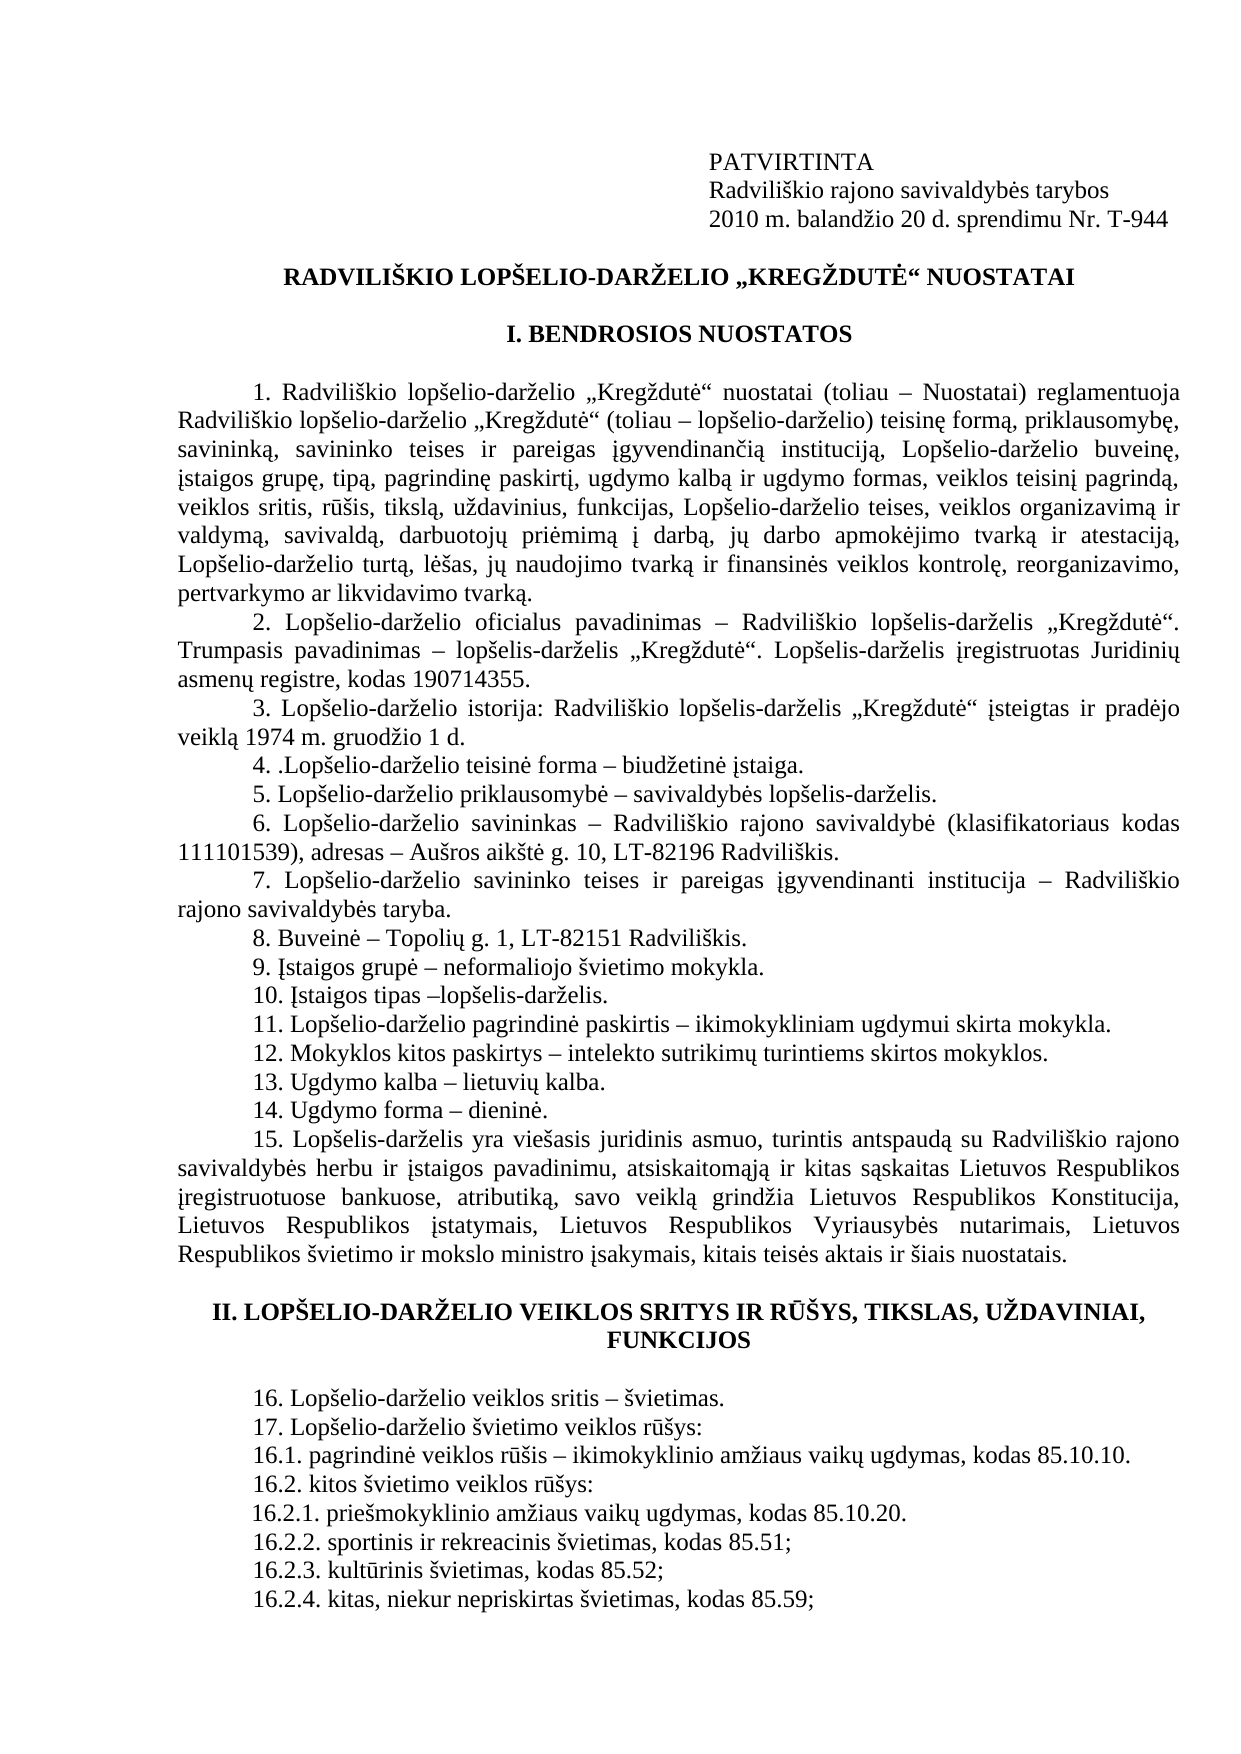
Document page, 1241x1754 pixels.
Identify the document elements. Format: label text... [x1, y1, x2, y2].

text 16.2.3. kultūrinis švietimas, kodas 85.52; [177, 1556, 1181, 1584]
text 3. Lopšelio-darželio istorija: Radviliškio lopšelis-darželis „Kregždutė“ įsteigtas ir pradėjo veiklą 1974 m. gruodžio 1 d. [177, 693, 1181, 751]
text I. BENDROSIOS NUOSTATOS [177, 319, 1181, 348]
text 16.2.4. kitas, niekur nepriskirtas švietimas, kodas 85.59; [177, 1584, 1181, 1613]
text 10. Įstaigos tipas –lopšelis-darželis. [177, 981, 1181, 1009]
text 1. Radviliškio lopšelio-darželio „Kregždutė“ nuostatai (toliau – Nuostatai) reglamentuoja Radviliškio lopšelio-darželio „Kregždutė“ (toliau – lopšelio-darželio) teisinę formą, priklausomybę, savininką, savininko teises ir pareigas įgyvendinančią instituciją, Lopšelio-darželio buveinę, įstaigos grupę, tipą, pagrindinę paskirtį, ugdymo kalbą ir ugdymo formas, veiklos teisinį pagrindą, veiklos sritis, rūšis, tikslą, uždavinius, funkcijas, Lopšelio-darželio teises, veiklos organizavimą ir valdymą, savivaldą, darbuotojų priėmimą į darbą, jų darbo apmokėjimo tvarką ir atestaciją, Lopšelio-darželio turtą, lėšas, jų naudojimo tvarką ir finansinės veiklos kontrolę, reorganizavimo, pertvarkymo ar likvidavimo tvarką. [177, 377, 1181, 607]
text 5. Lopšelio-darželio priklausomybė – savivaldybės lopšelis-darželis. [177, 779, 1181, 808]
text 16.2.1. priešmokyklinio amžiaus vaikų ugdymas, kodas 85.10.20. [177, 1498, 1181, 1527]
text 14. Ugdymo forma – dieninė. [177, 1096, 1181, 1124]
text 13. Ugdymo kalba – lietuvių kalba. [177, 1067, 1181, 1096]
text 12. Mokyklos kitos paskirtys – intelekto sutrikimų turintiems skirtos mokyklos. [177, 1038, 1181, 1067]
text II. LOPŠELIO-DARŽELIO VEIKLOS SRITYS IR RŪŠYS, TIKSLAS, UŽDAVINIAI, FUNKCIJOS [177, 1297, 1181, 1354]
text 4. .Lopšelio-darželio teisinė forma – biudžetinė įstaiga. [177, 751, 1181, 779]
text 15. Lopšelis-darželis yra viešasis juridinis asmuo, turintis antspaudą su Radviliškio rajono savivaldybės herbu ir įstaigos pavadinimu, atsiskaitomąją ir kitas sąskaitas Lietuvos Respublikos įregistruotuose bankuose, atributiką, savo veiklą grindžia Lietuvos Respublikos Konstitucija, Lietuvos Respublikos įstatymais, Lietuvos Respublikos Vyriausybės nutarimais, Lietuvos Respublikos švietimo ir mokslo ministro įsakymais, kitais teisės aktais ir šiais nuostatais. [177, 1124, 1181, 1268]
text 2010 m. balandžio 20 d. sprendimu Nr. T-944 [709, 204, 1181, 233]
text 16.1. pagrindinė veiklos rūšis – ikimokyklinio amžiaus vaikų ugdymas, kodas 85.10.10. [252, 1441, 1181, 1469]
text 16. Lopšelio-darželio veiklos sritis – švietimas. [177, 1383, 1181, 1412]
text 17. Lopšelio-darželio švietimo veiklos rūšys: [177, 1412, 1181, 1441]
text 2. Lopšelio-darželio oficialus pavadinimas – Radviliškio lopšelis-darželis „Kregždutė“. Trumpasis pavadinimas – lopšelis-darželis „Kregždutė“. Lopšelis-darželis įregistruotas Juridinių asmenų registre, kodas 190714355. [177, 607, 1181, 693]
text 8. Buveinė – Topolių g. 1, LT-82151 Radviliškis. [177, 923, 1181, 952]
text RADVILIŠKIO LOPŠELIO-DARŽELIO „KREGŽDUTĖ“ NUOSTATAI [177, 262, 1181, 291]
text 16.2.2. sportinis ir rekreacinis švietimas, kodas 85.51; [177, 1527, 1181, 1556]
text 6. Lopšelio-darželio savininkas – Radviliškio rajono savivaldybė (klasifikatoriaus kodas 111101539), adresas – Aušros aikštė g. 10, LT-82196 Radviliškis. [177, 808, 1181, 866]
text 11. Lopšelio-darželio pagrindinė paskirtis – ikimokykliniam ugdymui skirta mokykla. [177, 1009, 1181, 1038]
text 16.2. kitos švietimo veiklos rūšys: [177, 1469, 1181, 1498]
text PATVIRTINTA [709, 147, 1181, 176]
text 9. Įstaigos grupė – neformaliojo švietimo mokykla. [177, 952, 1181, 981]
text Radviliškio rajono savivaldybės tarybos [709, 176, 1181, 204]
text 7. Lopšelio-darželio savininko teises ir pareigas įgyvendinanti institucija – Radviliškio rajono savivaldybės taryba. [177, 866, 1181, 923]
